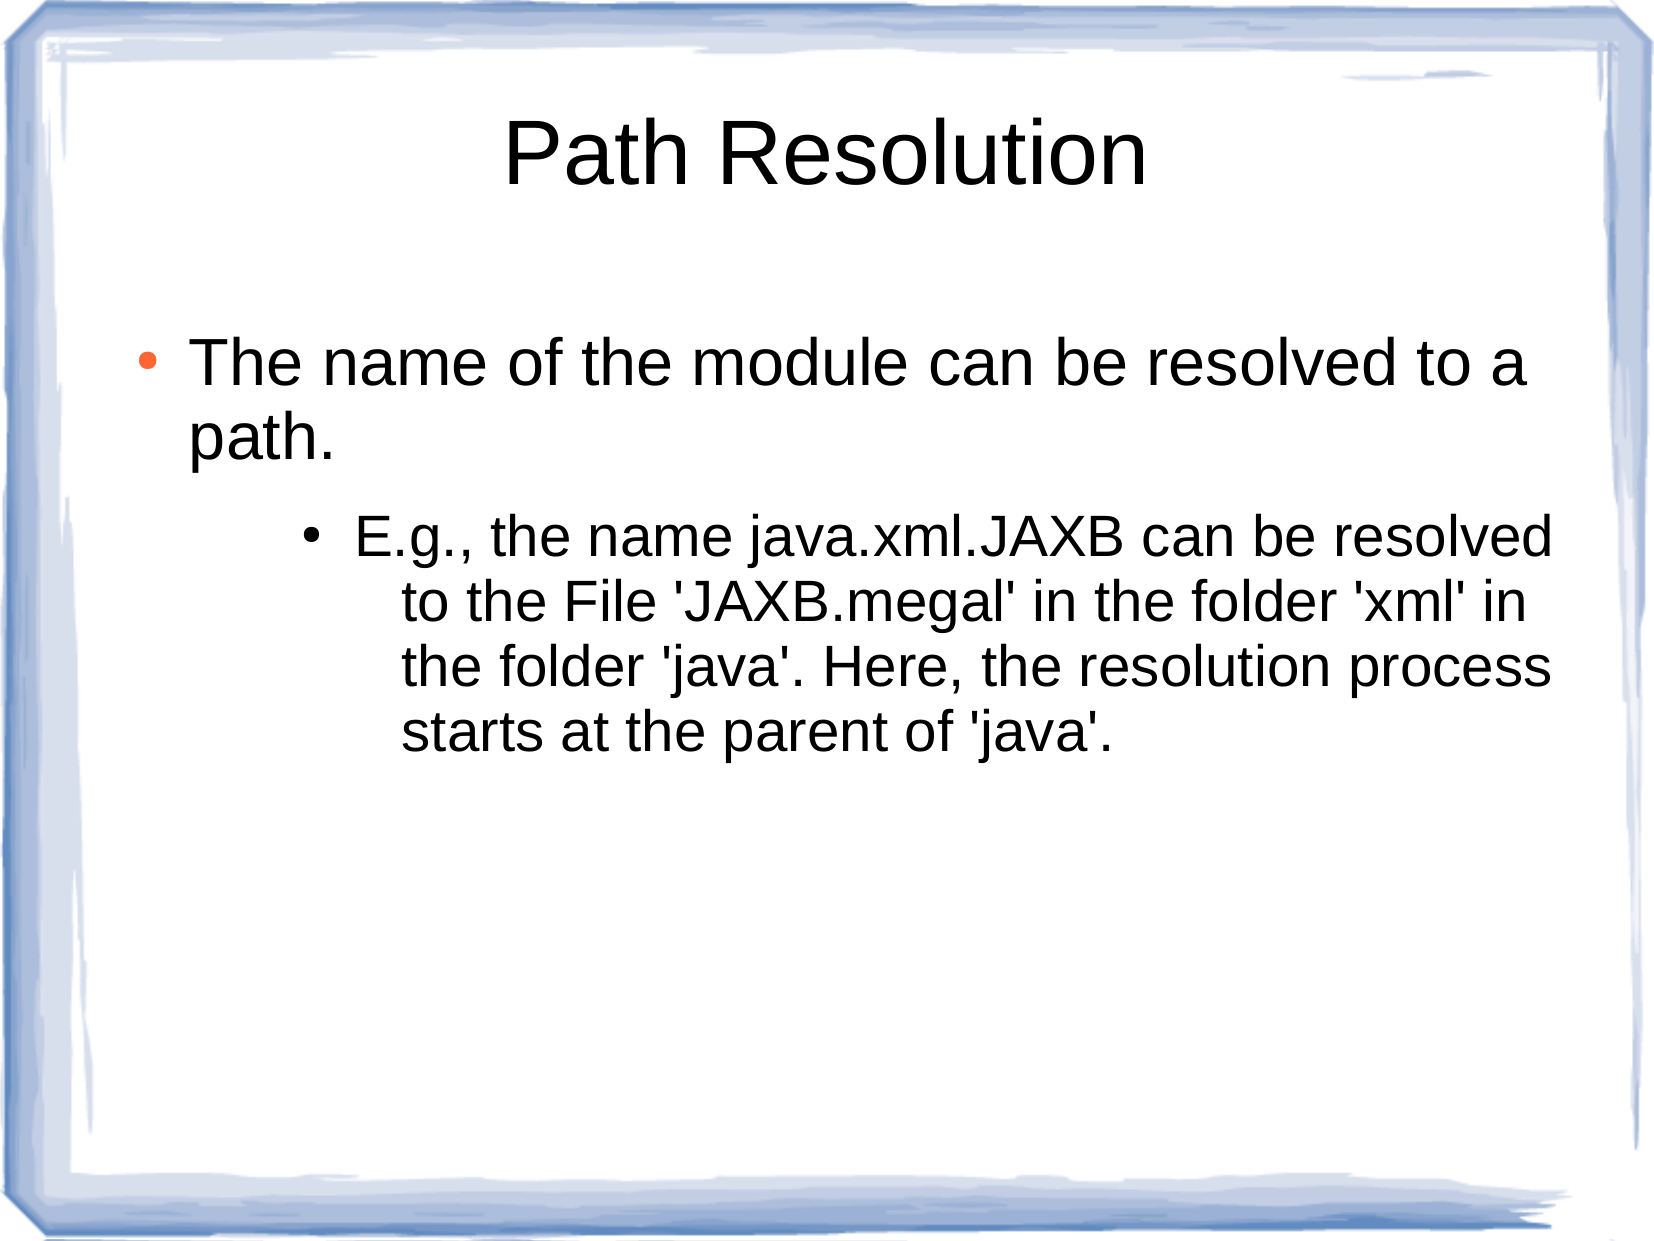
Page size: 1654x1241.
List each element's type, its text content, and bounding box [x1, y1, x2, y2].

list The name of the module can be resolved to a path. E.g., the name java.xml.JAXB can be resolved to the File 'JAXB.megal' in the folder 'xml' in the folder 'java'. Here, the resolution process starts at the parent of 'java'. [118, 324, 1571, 1004]
picture [0, 0, 1654, 1241]
title Path Resolution [82, 49, 1571, 257]
